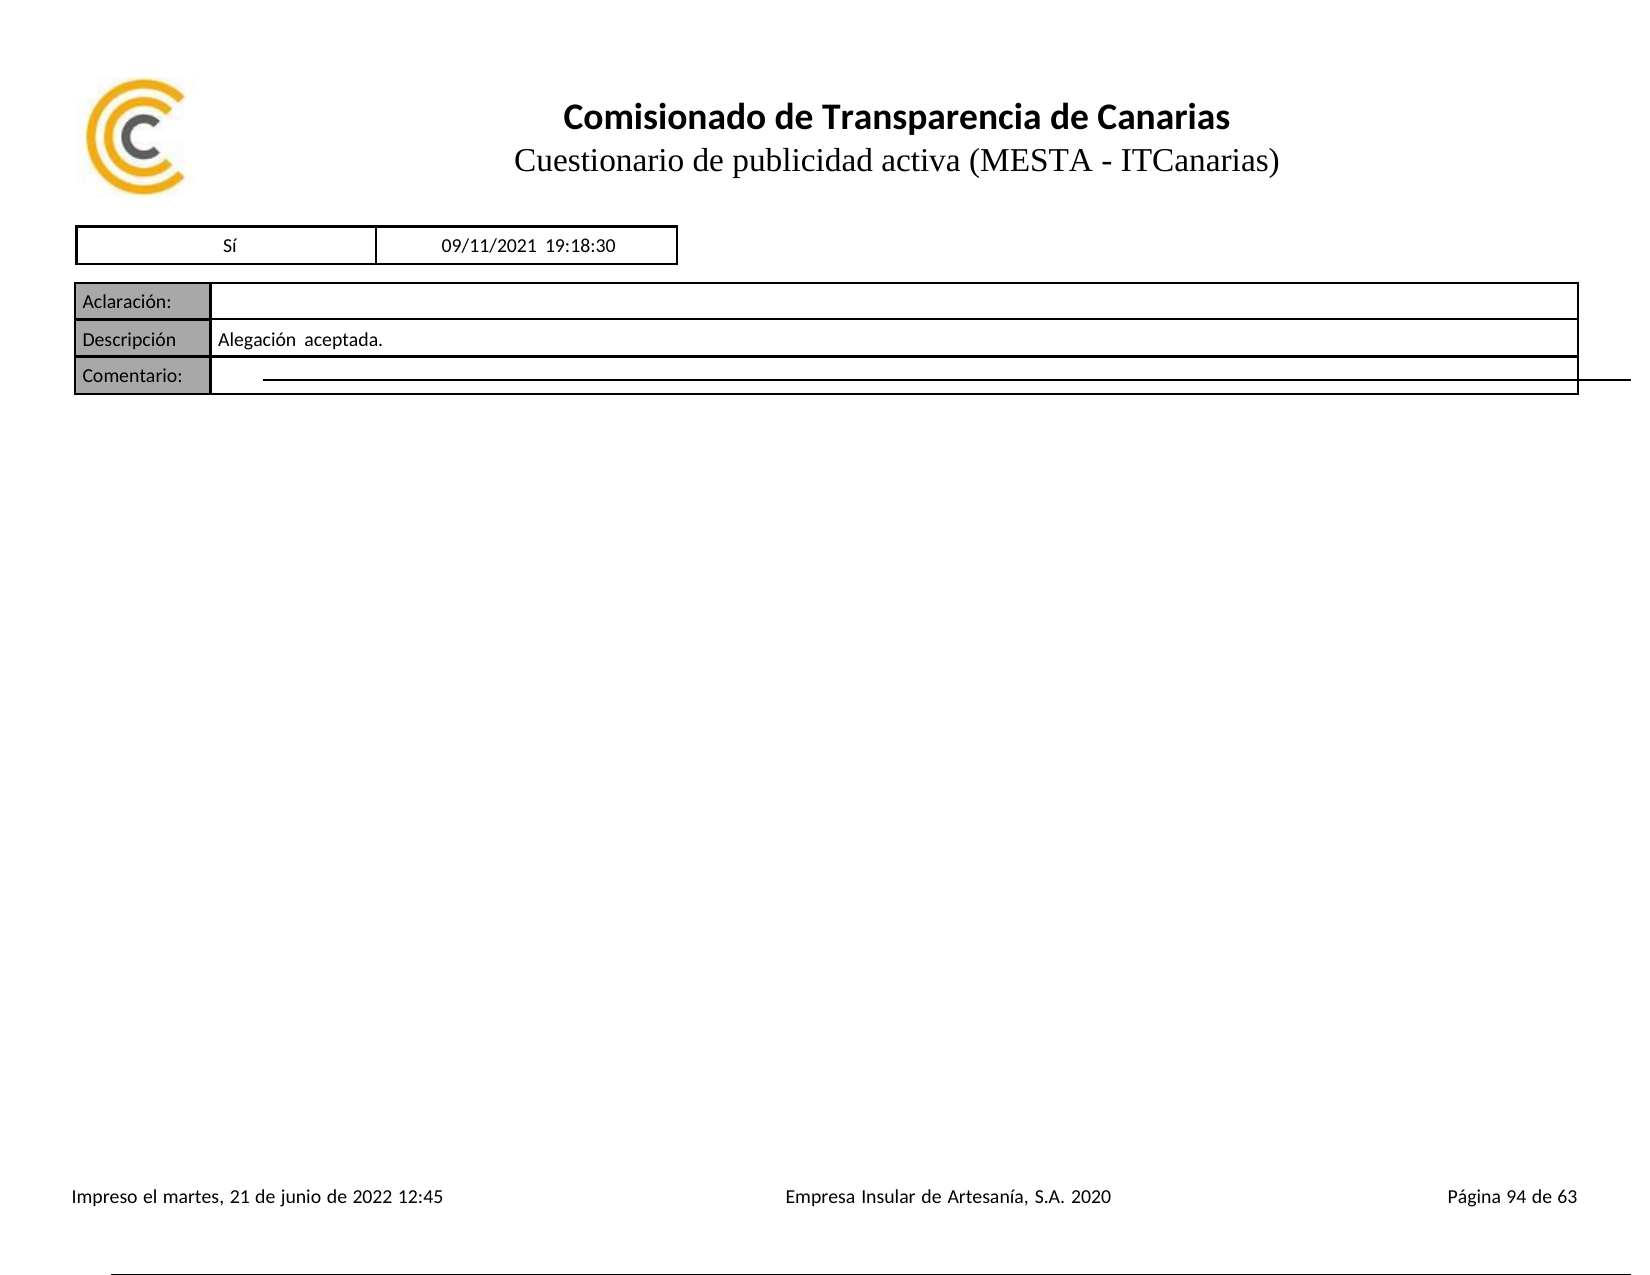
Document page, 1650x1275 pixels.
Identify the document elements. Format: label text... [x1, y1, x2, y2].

table_cell [212, 358, 1577, 393]
table_cell Alegación aceptada. [212, 320, 1577, 355]
picture [76, 77, 197, 198]
table_cell Sí [78, 228, 375, 263]
table_header [212, 284, 1577, 318]
table_header Aclaración: [76, 284, 209, 318]
table_cell Comentario: [76, 358, 209, 393]
table_cell 09/11/2021 19:18:30 [377, 228, 676, 263]
table_cell Descripción [76, 321, 209, 355]
